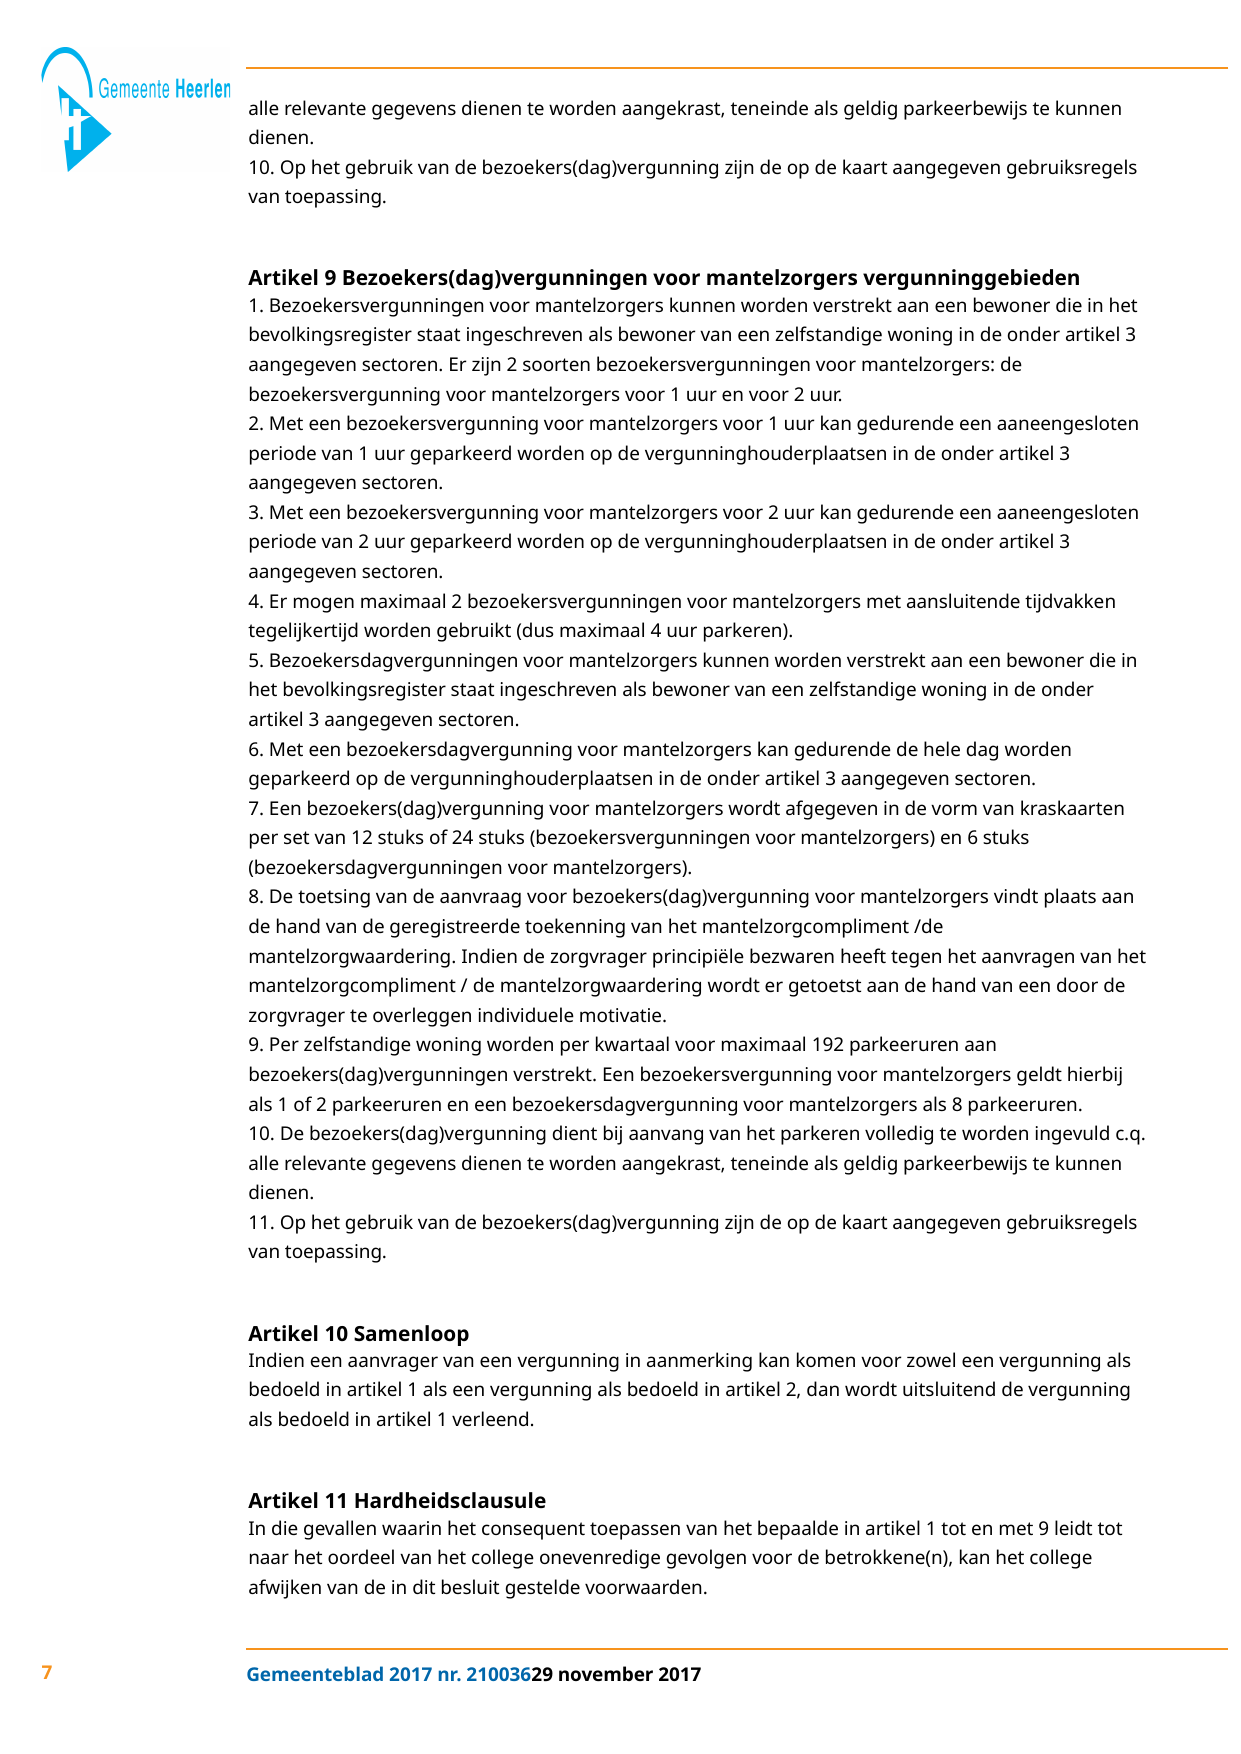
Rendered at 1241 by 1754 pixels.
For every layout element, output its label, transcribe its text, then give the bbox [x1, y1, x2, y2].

text 8. De toetsing van de aanvraag voor bezoekers(dag)vergunning voor mantelzorgers vindt plaats aan de hand van de geregistreerde toekenning van het mantelzorgcompliment /de mantelzorgwaardering. Indien de zorgvrager principiële bezwaren heeft tegen het aanvragen van het mantelzorgcompliment / de mantelzorgwaardering wordt er getoetst aan de hand van een door de zorgvrager te overleggen individuele motivatie. [248, 884, 1152, 1028]
text 4. Er mogen maximaal 2 bezoekersvergunningen voor mantelzorgers met aansluitende tijdvakken tegelijkertijd worden gebruikt (dus maximaal 4 uur parkeren). [248, 588, 1152, 643]
text 10. De bezoekers(dag)vergunning dient bij aanvang van het parkeren volledig te worden ingevuld c.q. alle relevante gegevens dienen te worden aangekrast, teneinde als geldig parkeerbewijs te kunnen dienen. [248, 1120, 1152, 1205]
text 3. Met een bezoekersvergunning voor mantelzorgers voor 2 uur kan gedurende een aaneengesloten periode van 2 uur geparkeerd worden op de vergunninghouderplaatsen in de onder artikel 3 aangegeven sectoren. [248, 499, 1152, 584]
picture [41, 47, 231, 172]
text 11. Op het gebruik van de bezoekers(dag)vergunning zijn de op de kaart aangegeven gebruiksregels van toepassing. [248, 1209, 1152, 1264]
text Artikel 11 Hardheidsclausule [248, 1486, 1152, 1515]
picture [41, 47, 58, 70]
text 6. Met een bezoekersdagvergunning voor mantelzorgers kan gedurende de hele dag worden geparkeerd op de vergunninghouderplaatsen in de onder artikel 3 aangegeven sectoren. [248, 736, 1152, 791]
text 5. Bezoekersdagvergunningen voor mantelzorgers kunnen worden verstrekt aan een bewoner die in het bevolkingsregister staat ingeschreven als bewoner van een zelfstandige woning in de onder artikel 3 aangegeven sectoren. [248, 647, 1152, 732]
text Indien een aanvrager van een vergunning in aanmerking kan komen voor zowel een vergunning als bedoeld in artikel 1 als een vergunning als bedoeld in artikel 2, dan wordt uitsluitend de vergunning als bedoeld in artikel 1 verleend. [248, 1347, 1152, 1432]
text 1. Bezoekersvergunningen voor mantelzorgers kunnen worden verstrekt aan een bewoner die in het bevolkingsregister staat ingeschreven als bewoner van een zelfstandige woning in de onder artikel 3 aangegeven sectoren. Er zijn 2 soorten bezoekersvergunningen voor mantelzorgers: de bezoekersvergunning voor mantelzorgers voor 1 uur en voor 2 uur. [248, 292, 1152, 406]
text Artikel 10 Samenloop [248, 1319, 1152, 1347]
text alle relevante gegevens dienen te worden aangekrast, teneinde als geldig parkeerbewijs te kunnen dienen. [248, 95, 1152, 150]
text In die gevallen waarin het consequent toepassen van het bepaalde in artikel 1 tot en met 9 leidt tot naar het oordeel van het college onevenredige gevolgen voor de betrokkene(n), kan het college afwijken van de in dit besluit gestelde voorwaarden. [248, 1515, 1152, 1599]
text 9. Per zelfstandige woning worden per kwartaal voor maximaal 192 parkeeruren aan bezoekers(dag)vergunningen verstrekt. Een bezoekersvergunning voor mantelzorgers geldt hierbij als 1 of 2 parkeeruren en een bezoekersdagvergunning voor mantelzorgers als 8 parkeeruren. [248, 1032, 1152, 1116]
text 10. Op het gebruik van de bezoekers(dag)vergunning zijn de op de kaart aangegeven gebruiksregels van toepassing. [248, 154, 1152, 209]
text 7. Een bezoekers(dag)vergunning voor mantelzorgers wordt afgegeven in de vorm van kraskaarten per set van 12 stuks of 24 stuks (bezoekersvergunningen voor mantelzorgers) en 6 stuks (bezoekersdagvergunningen voor mantelzorgers). [248, 795, 1152, 880]
text 2. Met een bezoekersvergunning voor mantelzorgers voor 1 uur kan gedurende een aaneengesloten periode van 1 uur geparkeerd worden op de vergunninghouderplaatsen in de onder artikel 3 aangegeven sectoren. [248, 410, 1152, 495]
text Artikel 9 Bezoekers(dag)vergunningen voor mantelzorgers vergunninggebieden [248, 263, 1152, 292]
